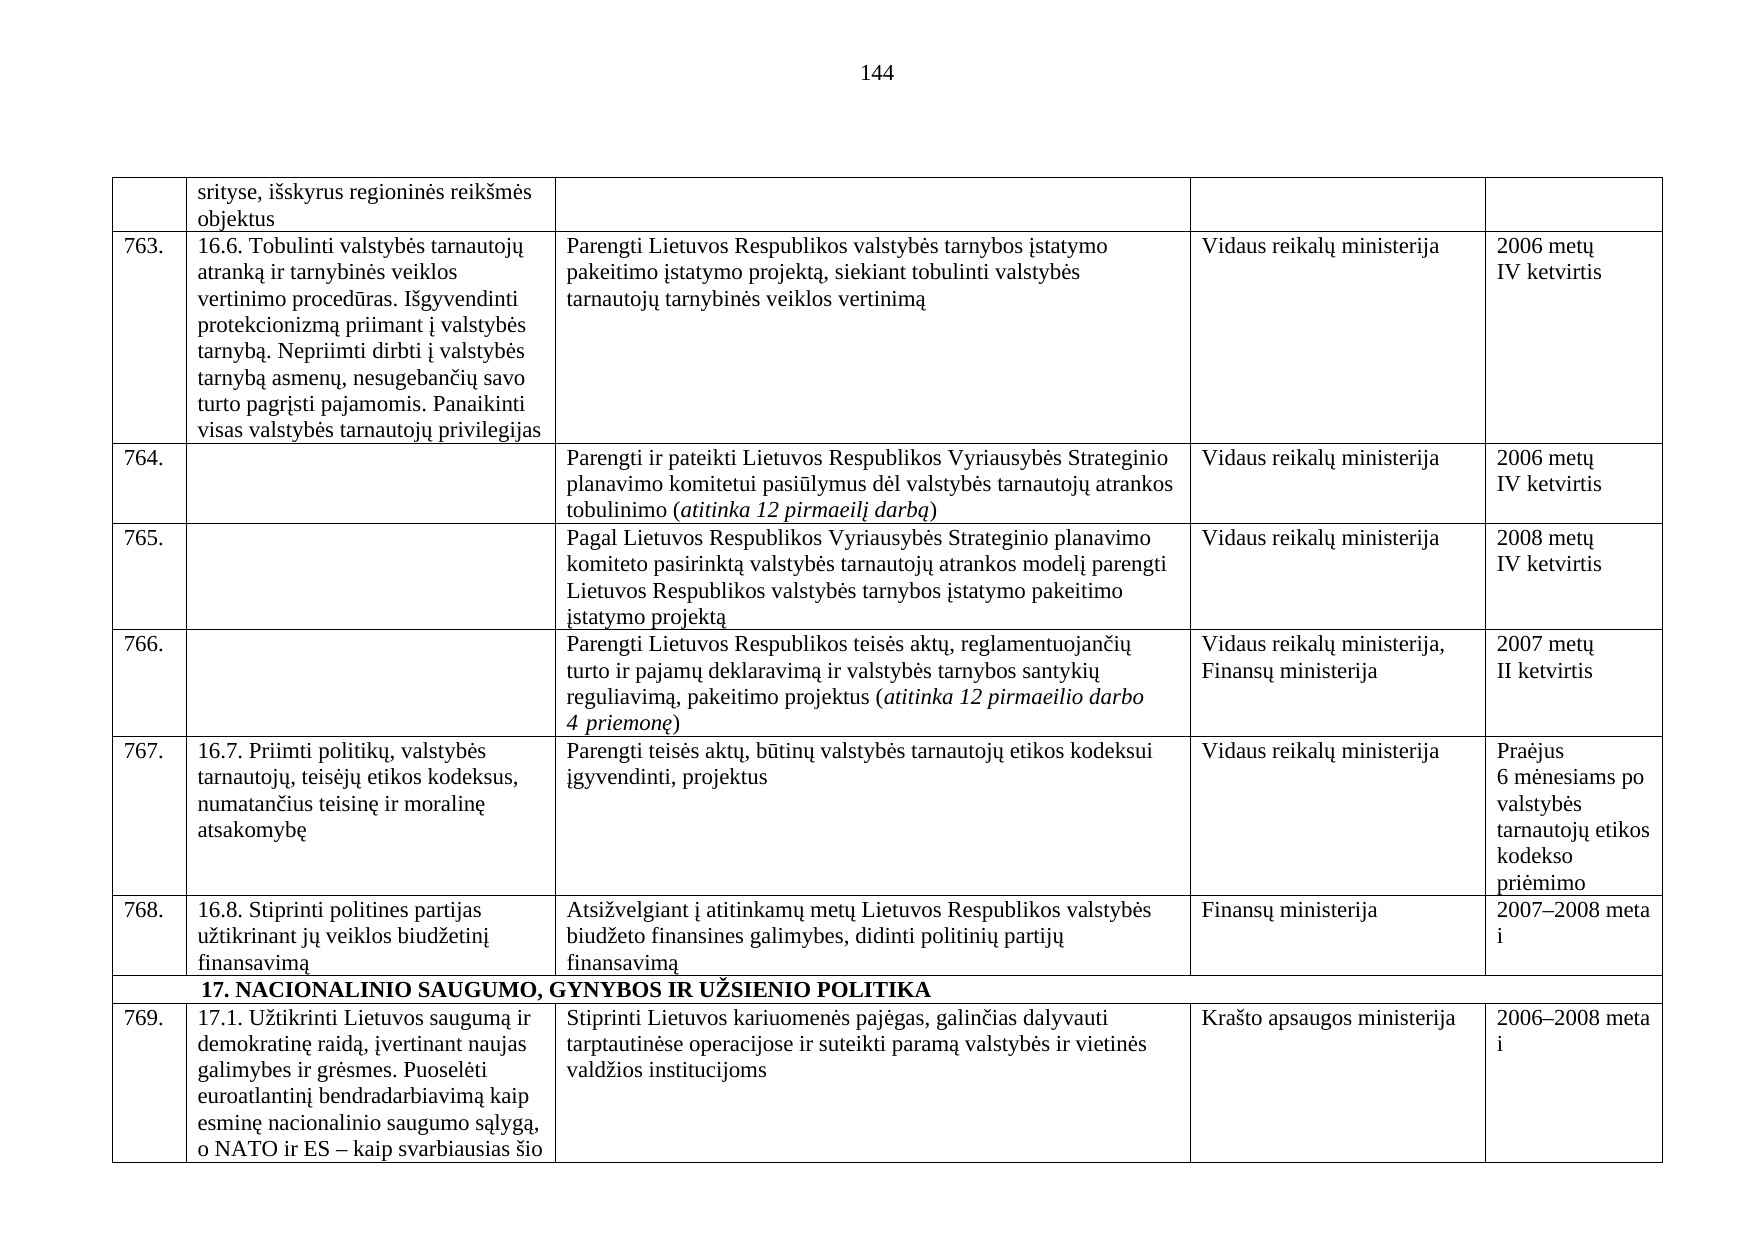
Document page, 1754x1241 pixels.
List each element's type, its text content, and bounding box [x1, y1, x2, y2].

table_cell [113, 178, 186, 231]
table_cell 2006 metų IV ketvirtis [1486, 232, 1662, 443]
table_cell [1191, 178, 1485, 231]
table_cell 2008 metų IV ketvirtis [1486, 524, 1662, 629]
table_cell Krašto apsaugos ministerija [1191, 1004, 1485, 1162]
table_cell Parengti ir pateikti Lietuvos Respublikos Vyriausybės Strateginio planavimo komitetui pasiūlymus dėl valstybės tarnautojų atrankos tobulinimo (atitinka 12 pirmaeilį darbą) [556, 444, 1190, 523]
table_cell 767. [113, 737, 186, 895]
table_cell [1486, 178, 1662, 231]
table_cell 764. [113, 444, 186, 523]
table_cell [556, 178, 1190, 231]
table_cell Praėjus 6 mėnesiams po valstybės tarnautojų etikos kodekso priėmimo [1486, 737, 1662, 895]
table_cell Vidaus reikalų ministerija [1191, 444, 1485, 523]
table_cell Vidaus reikalų ministerija [1191, 737, 1485, 895]
table_cell Vidaus reikalų ministerija [1191, 232, 1485, 443]
table_cell Parengti Lietuvos Respublikos teisės aktų, reglamentuojančių turto ir pajamų deklaravimą ir valstybės tarnybos santykių reguliavimą, pakeitimo projektus (atitinka 12 pirmaeilio darbo 4 priemonę) [556, 630, 1190, 736]
table_cell Vidaus reikalų ministerija, Finansų ministerija [1191, 630, 1485, 736]
table_cell 769. [113, 1004, 186, 1162]
table_cell Parengti Lietuvos Respublikos valstybės tarnybos įstatymo pakeitimo įstatymo projektą, siekiant tobulinti valstybės tarnautojų tarnybinės veiklos vertinimą [556, 232, 1190, 443]
table_cell [187, 524, 555, 629]
table_cell 16.7. Priimti politikų, valstybės tarnautojų, teisėjų etikos kodeksus, numatančius teisinę ir moralinę atsakomybę [187, 737, 555, 895]
table_cell 17.1. Užtikrinti Lietuvos saugumą ir demokratinę raidą, įvertinant naujas galimybes ir grėsmes. Puoselėti euroatlantinį bendradarbiavimą kaip esminę nacionalinio saugumo sąlygą, o NATO ir ES – kaip svarbiausias šio [187, 1004, 555, 1162]
table_cell Parengti teisės aktų, būtinų valstybės tarnautojų etikos kodeksui įgyvendinti, projektus [556, 737, 1190, 895]
table_cell [187, 444, 555, 523]
table_cell [187, 630, 555, 736]
table_cell 766. [113, 630, 186, 736]
table_cell 765. [113, 524, 186, 629]
table_cell Stiprinti Lietuvos kariuomenės pajėgas, galinčias dalyvauti tarptautinėse operacijose ir suteikti paramą valstybės ir vietinės valdžios institucijoms [556, 1004, 1190, 1162]
table_cell 16.8. Stiprinti politines partijas užtikrinant jų veiklos biudžetinį finansavimą [187, 896, 555, 975]
table_cell Atsižvelgiant į atitinkamų metų Lietuvos Respublikos valstybės biudžeto finansines galimybes, didinti politinių partijų finansavimą [556, 896, 1190, 975]
table_cell 768. [113, 896, 186, 975]
table_cell 16.6. Tobulinti valstybės tarnautojų atranką ir tarnybinės veiklos vertinimo procedūras. Išgyvendinti protekcionizmą priimant į valstybės tarnybą. Nepriimti dirbti į valstybės tarnybą asmenų, nesugebančių savo turto pagrįsti pajamomis. Panaikinti visas valstybės tarnautojų privilegijas [187, 232, 555, 443]
table_cell srityse, išskyrus regioninės reikšmės objektus [187, 178, 555, 231]
table_cell 763. [113, 232, 186, 443]
table_cell 17. NACIONALINIO SAUGUMO, GYNYBOS IR UŽSIENIO POLITIKA [113, 976, 1662, 1002]
table_cell 2006 metų IV ketvirtis [1486, 444, 1662, 523]
table_cell 2007 metų II ketvirtis [1486, 630, 1662, 736]
table_cell Vidaus reikalų ministerija [1191, 524, 1485, 629]
table_cell 2006–2008 metai [1486, 1004, 1662, 1162]
table_cell 2007–2008 metai [1486, 896, 1662, 975]
table_cell Finansų ministerija [1191, 896, 1485, 975]
table_cell Pagal Lietuvos Respublikos Vyriausybės Strateginio planavimo komiteto pasirinktą valstybės tarnautojų atrankos modelį parengti Lietuvos Respublikos valstybės tarnybos įstatymo pakeitimo įstatymo projektą [556, 524, 1190, 629]
